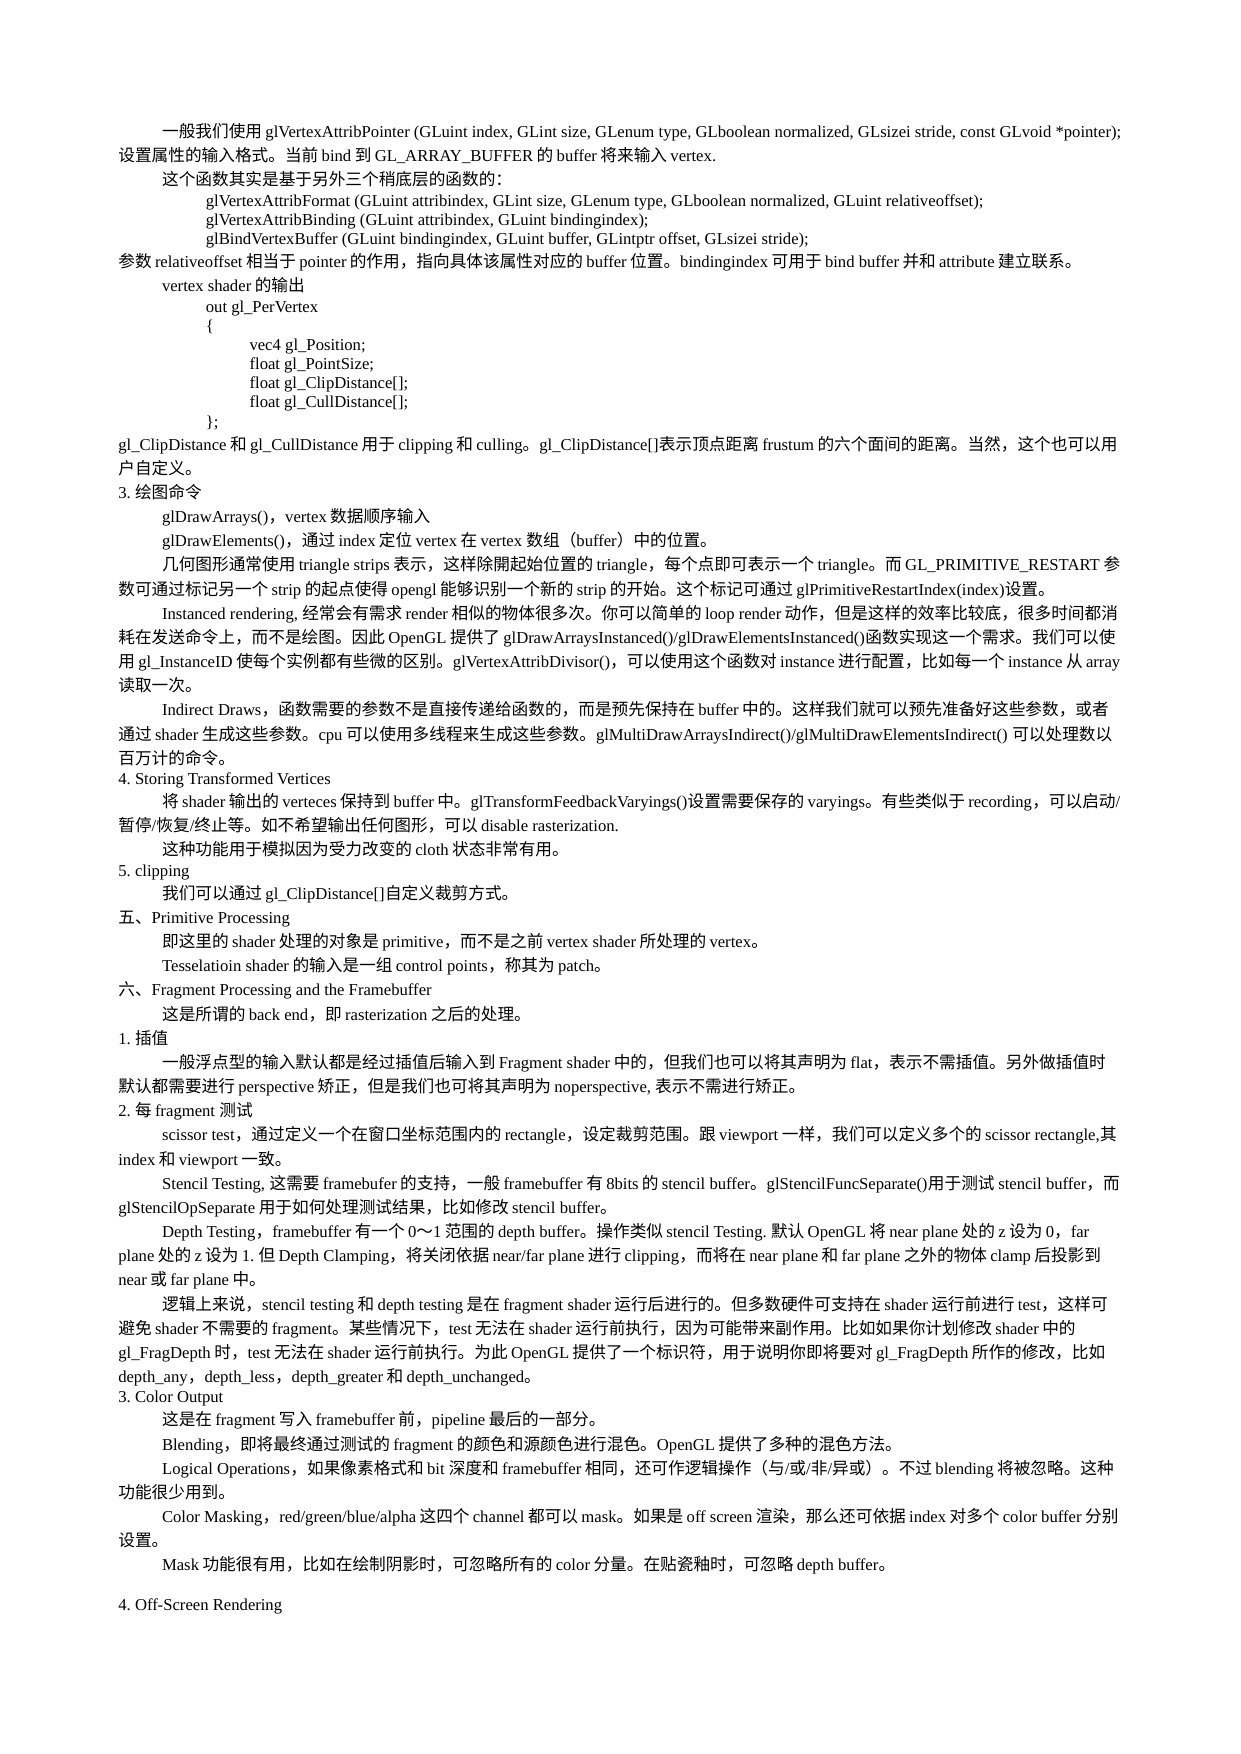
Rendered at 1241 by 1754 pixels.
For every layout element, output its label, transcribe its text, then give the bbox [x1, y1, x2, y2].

text glDrawArrays()，vertex数据顺序输入 [118, 503, 1122, 527]
text Logical Operations，如果像素格式和bit 深度和framebuffer相同，还可作逻辑操作（与/或/非/异或）。不过blending将被忽略。这种功能很少用到。 [118, 1455, 1122, 1503]
text out gl_PerVertex [118, 296, 1122, 316]
text scissor test，通过定义一个在窗口坐标范围内的rectangle，设定裁剪范围。跟viewport一样，我们可以定义多个的scissor rectangle,其index和viewport一致。 [118, 1121, 1122, 1170]
text 4. Storing Transformed Vertices [118, 769, 1122, 788]
text glVertexAttribBinding (GLuint attribindex, GLuint bindingindex); [118, 210, 1122, 229]
text Stencil Testing, 这需要framebufer的支持，一般framebuffer有8bits的stencil buffer。glStencilFuncSeparate()用于测试 stencil buffer，而glStencilOpSeparate用于如何处理测试结果，比如修改stencil buffer。 [118, 1170, 1122, 1218]
text 4. Off-Screen Rendering [118, 1595, 1122, 1614]
text Blending，即将最终通过测试的fragment的颜色和源颜色进行混色。OpenGL提供了多种的混色方法。 [118, 1431, 1122, 1455]
text 一般我们使用glVertexAttribPointer (GLuint index, GLint size, GLenum type, GLboolean normalized, GLsizei stride, const GLvoid *pointer);设置属性的输入格式。当前bind到GL_ARRAY_BUFFER的buffer将来输入vertex. [118, 118, 1122, 166]
text float gl_CullDistance[]; [118, 392, 1122, 411]
text { [118, 316, 1122, 335]
text gl_ClipDistance和gl_CullDistance用于clipping和culling。gl_ClipDistance[]表示顶点距离frustum的六个面间的距离。当然，这个也可以用户自定义。 [118, 431, 1122, 479]
text 这是在fragment写入framebuffer前，pipeline最后的一部分。 [118, 1406, 1122, 1431]
text glBindVertexBuffer (GLuint bindingindex, GLuint buffer, GLintptr offset, GLsizei stride); [118, 229, 1122, 248]
text float gl_PointSize; [118, 354, 1122, 373]
text 逻辑上来说，stencil testing和depth testing是在fragment shader运行后进行的。但多数硬件可支持在shader运行前进行test，这样可避免shader不需要的fragment。某些情况下，test无法在shader运行前执行，因为可能带来副作用。比如如果你计划修改shader中的gl_FragDepth时，test无法在shader运行前执行。为此OpenGL提供了一个标识符，用于说明你即将要对gl_FragDepth所作的修改，比如depth_any，depth_less，depth_greater和depth_unchanged。 [118, 1291, 1122, 1387]
text 1. 插值 [118, 1025, 1122, 1049]
text 一般浮点型的输入默认都是经过插值后输入到Fragment shader中的，但我们也可以将其声明为flat，表示不需插值。另外做插值时默认都需要进行perspective矫正，但是我们也可将其声明为noperspective, 表示不需进行矫正。 [118, 1049, 1122, 1097]
text Indirect Draws，函数需要的参数不是直接传递给函数的，而是预先保持在buffer中的。这样我们就可以预先准备好这些参数，或者通过shader生成这些参数。cpu可以使用多线程来生成这些参数。glMultiDrawArraysIndirect()/glMultiDrawElementsIndirect() 可以处理数以百万计的命令。 [118, 696, 1122, 769]
text 3. 绘图命令 [118, 479, 1122, 503]
text Color Masking，red/green/blue/alpha这四个channel都可以mask。如果是off screen渲染，那么还可依据index对多个color buffer分别设置。 [118, 1503, 1122, 1551]
text glVertexAttribFormat (GLuint attribindex, GLint size, GLenum type, GLboolean normalized, GLuint relativeoffset); [118, 191, 1122, 210]
text vec4 gl_Position; [118, 335, 1122, 354]
text Depth Testing，framebuffer有一个0～1范围的depth buffer。操作类似stencil Testing. 默认OpenGL将near plane处的z设为0，far plane处的z设为1. 但Depth Clamping，将关闭依据near/far plane进行clipping，而将在near plane和far plane之外的物体clamp后投影到near或far plane中。 [118, 1218, 1122, 1291]
text 即这里的shader处理的对象是primitive，而不是之前vertex shader所处理的vertex。 [118, 928, 1122, 952]
text }; [118, 411, 1122, 431]
text vertex shader的输出 [118, 272, 1122, 296]
text 我们可以通过gl_ClipDistance[]自定义裁剪方式。 [118, 880, 1122, 904]
text Tesselatioin shader的输入是一组control points，称其为patch。 [118, 952, 1122, 976]
text 5. clipping [118, 861, 1122, 880]
text 将shader输出的verteces保持到buffer中。glTransformFeedbackVaryings()设置需要保存的varyings。有些类似于recording，可以启动/暂停/恢复/终止等。如不希望输出任何图形，可以disable rasterization. [118, 788, 1122, 836]
text Instanced rendering, 经常会有需求render相似的物体很多次。你可以简单的loop render动作，但是这样的效率比较底，很多时间都消耗在发送命令上，而不是绘图。因此OpenGL提供了glDrawArraysInstanced()/glDrawElementsInstanced()函数实现这一个需求。我们可以使用gl_InstanceID使每个实例都有些微的区别。glVertexAttribDivisor()，可以使用这个函数对instance进行配置，比如每一个instance从array读取一次。 [118, 600, 1122, 696]
text 这是所谓的back end，即rasterization之后的处理。 [118, 1001, 1122, 1025]
text 五、Primitive Processing [118, 904, 1122, 928]
text 几何图形通常使用triangle strips表示，这样除開起始位置的triangle，每个点即可表示一个triangle。而GL_PRIMITIVE_RESTART参数可通过标记另一个strip的起点使得opengl能够识别一个新的strip的开始。这个标记可通过glPrimitiveRestartIndex(index)设置。 [118, 551, 1122, 600]
text 2. 每fragment 测试 [118, 1097, 1122, 1121]
text Mask功能很有用，比如在绘制阴影时，可忽略所有的color分量。在贴瓷釉时，可忽略depth buffer。 [118, 1551, 1122, 1576]
text 这种功能用于模拟因为受力改变的cloth状态非常有用。 [118, 836, 1122, 861]
text 六、Fragment Processing and the Framebuffer [118, 976, 1122, 1001]
text 3. Color Output [118, 1387, 1122, 1406]
text glDrawElements()，通过index定位vertex在vertex 数组（buffer）中的位置。 [118, 527, 1122, 551]
text 参数relativeoffset相当于pointer的作用，指向具体该属性对应的buffer位置。bindingindex可用于bind buffer并和attribute建立联系。 [118, 248, 1122, 272]
text 这个函数其实是基于另外三个稍底层的函数的： [118, 166, 1122, 191]
text float gl_ClipDistance[]; [118, 373, 1122, 392]
